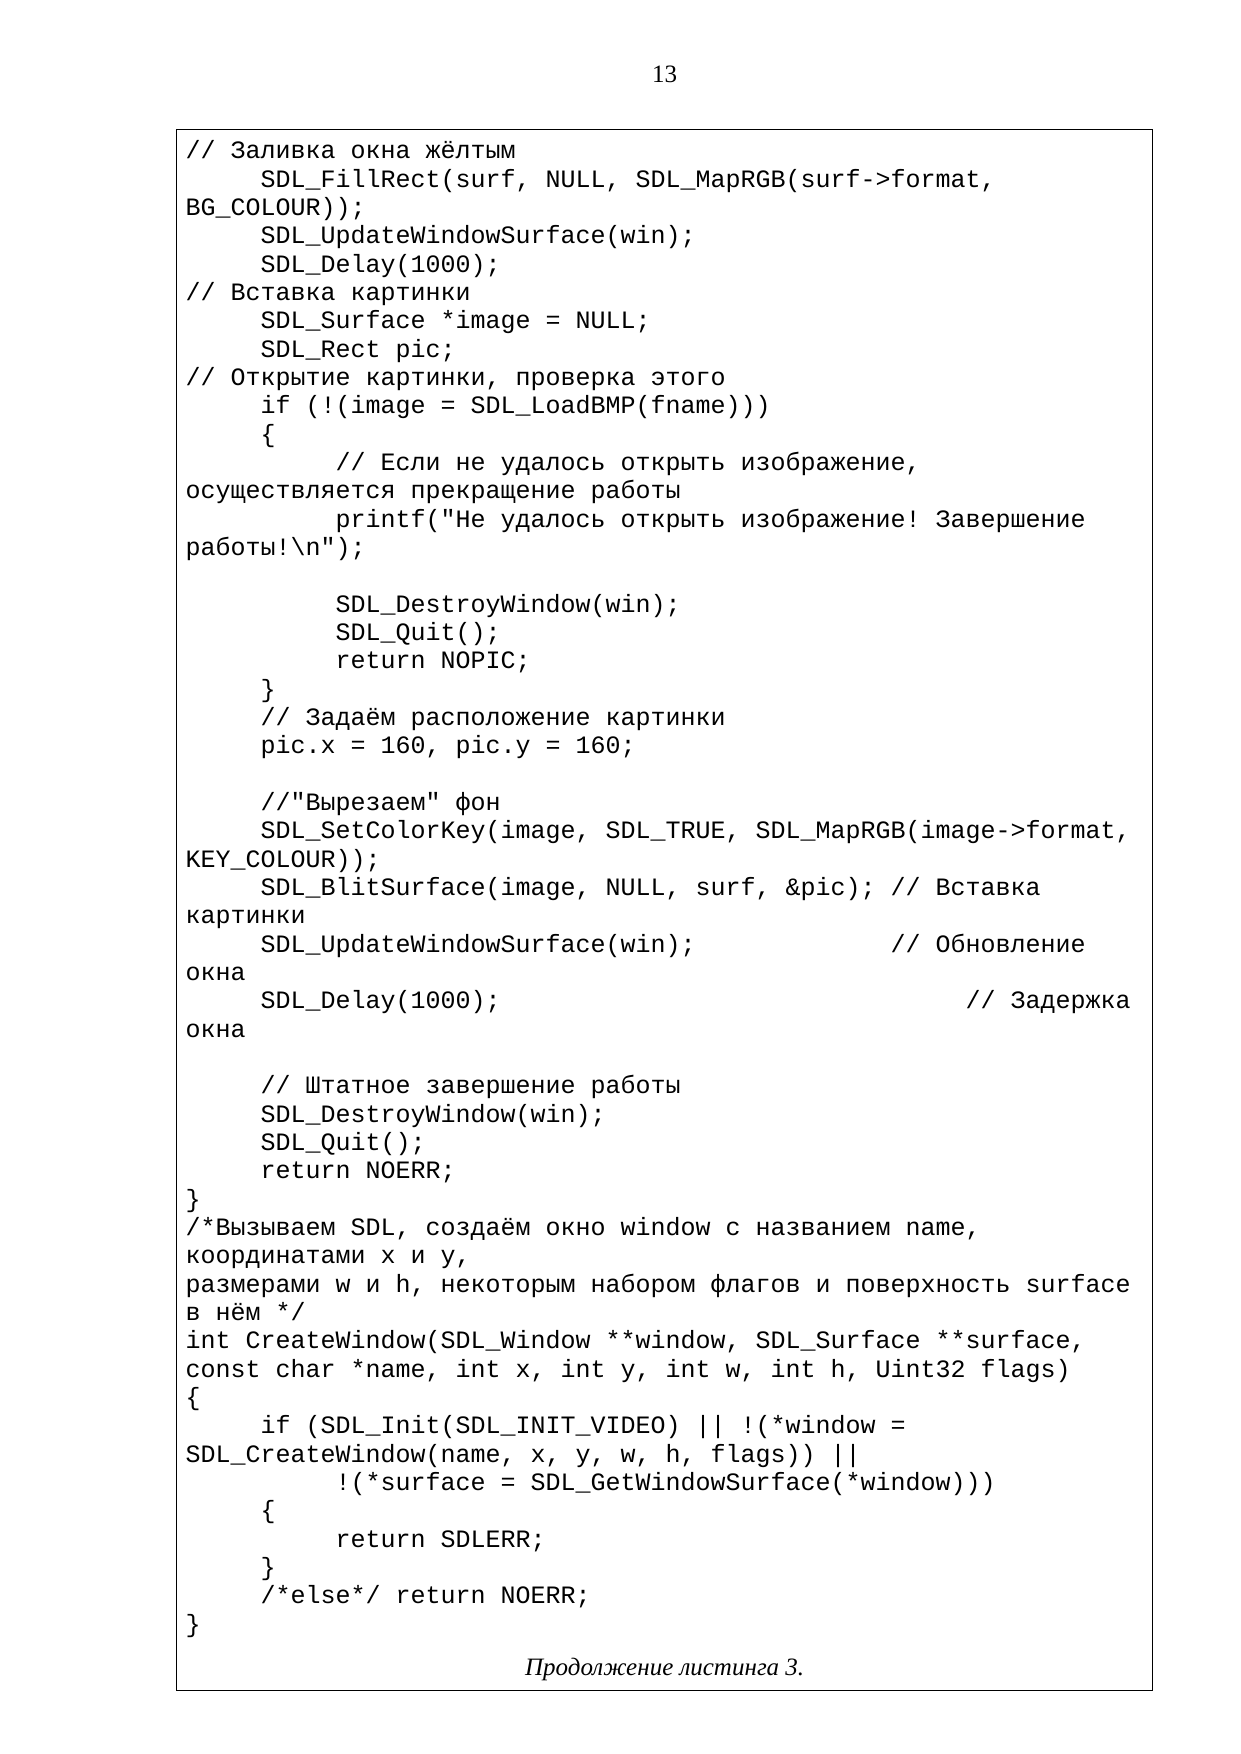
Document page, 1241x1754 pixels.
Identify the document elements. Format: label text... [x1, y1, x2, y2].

text SDL_Delay(1000); [185, 251, 1143, 280]
text // Заливка окна жёлтым [185, 138, 1143, 166]
text // Открытие картинки, проверка этого [185, 365, 1143, 393]
text // Если не удалось открыть изображение, осуществляется прекращение работы [185, 450, 1143, 506]
text pic.x = 160, pic.y = 160; [185, 733, 1143, 761]
text SDL_Quit(); [185, 620, 1143, 648]
text //"Вырезаем" фон [185, 790, 1143, 818]
text // Задаём расположение картинки [185, 705, 1143, 733]
text { [185, 421, 1143, 450]
text SDL_DestroyWindow(win); [185, 1101, 1143, 1130]
text int CreateWindow(SDL_Window **window, SDL_Surface **surface, const char *name, int x, int y, int w, int h, Uint32 flags) [185, 1328, 1143, 1385]
text SDL_FillRect(surf, NULL, SDL_MapRGB(surf->format, BG_COLOUR)); [185, 166, 1143, 223]
text SDL_Surface *image = NULL; [185, 308, 1143, 336]
text Продолжение листинга 3. [185, 1652, 1143, 1681]
text return NOPIC; [185, 648, 1143, 676]
text return SDLERR; [185, 1526, 1143, 1555]
text SDL_DestroyWindow(win); [185, 591, 1143, 620]
text SDL_Rect pic; [185, 336, 1143, 365]
text } [185, 1186, 1143, 1215]
text SDL_UpdateWindowSurface(win); [185, 223, 1143, 251]
text размерами w и h, некоторым набором флагов и поверхность surface в нём */ [185, 1271, 1143, 1328]
text } [185, 1555, 1143, 1583]
text } [185, 676, 1143, 705]
text // Вставка картинки [185, 280, 1143, 308]
text } [185, 1611, 1143, 1640]
text SDL_BlitSurface(image, NULL, surf, &pic); // Вставка картинки [185, 875, 1143, 931]
text SDL_UpdateWindowSurface(win); // Обновление окна [185, 931, 1143, 988]
text SDL_SetColorKey(image, SDL_TRUE, SDL_MapRGB(image->format, KEY_COLOUR)); [185, 818, 1143, 875]
text { [185, 1498, 1143, 1526]
text return NOERR; [185, 1158, 1143, 1186]
text printf("Не удалось открыть изображение! Завершение работы!\n"); [185, 506, 1143, 563]
text { [185, 1385, 1143, 1413]
text SDL_Quit(); [185, 1130, 1143, 1158]
text /*else*/ return NOERR; [185, 1583, 1143, 1611]
text if (!(image = SDL_LoadBMP(fname))) [185, 393, 1143, 421]
text // Штатное завершение работы [185, 1073, 1143, 1101]
text SDL_Delay(1000); // Задержка окна [185, 988, 1143, 1045]
text !(*surface = SDL_GetWindowSurface(*window))) [185, 1470, 1143, 1498]
text /*Вызываем SDL, создаём окно window с названием name, координатами x и y, [185, 1215, 1143, 1271]
text if (SDL_Init(SDL_INIT_VIDEO) || !(*window = SDL_CreateWindow(name, x, y, w, h, flags)) || [185, 1413, 1143, 1470]
